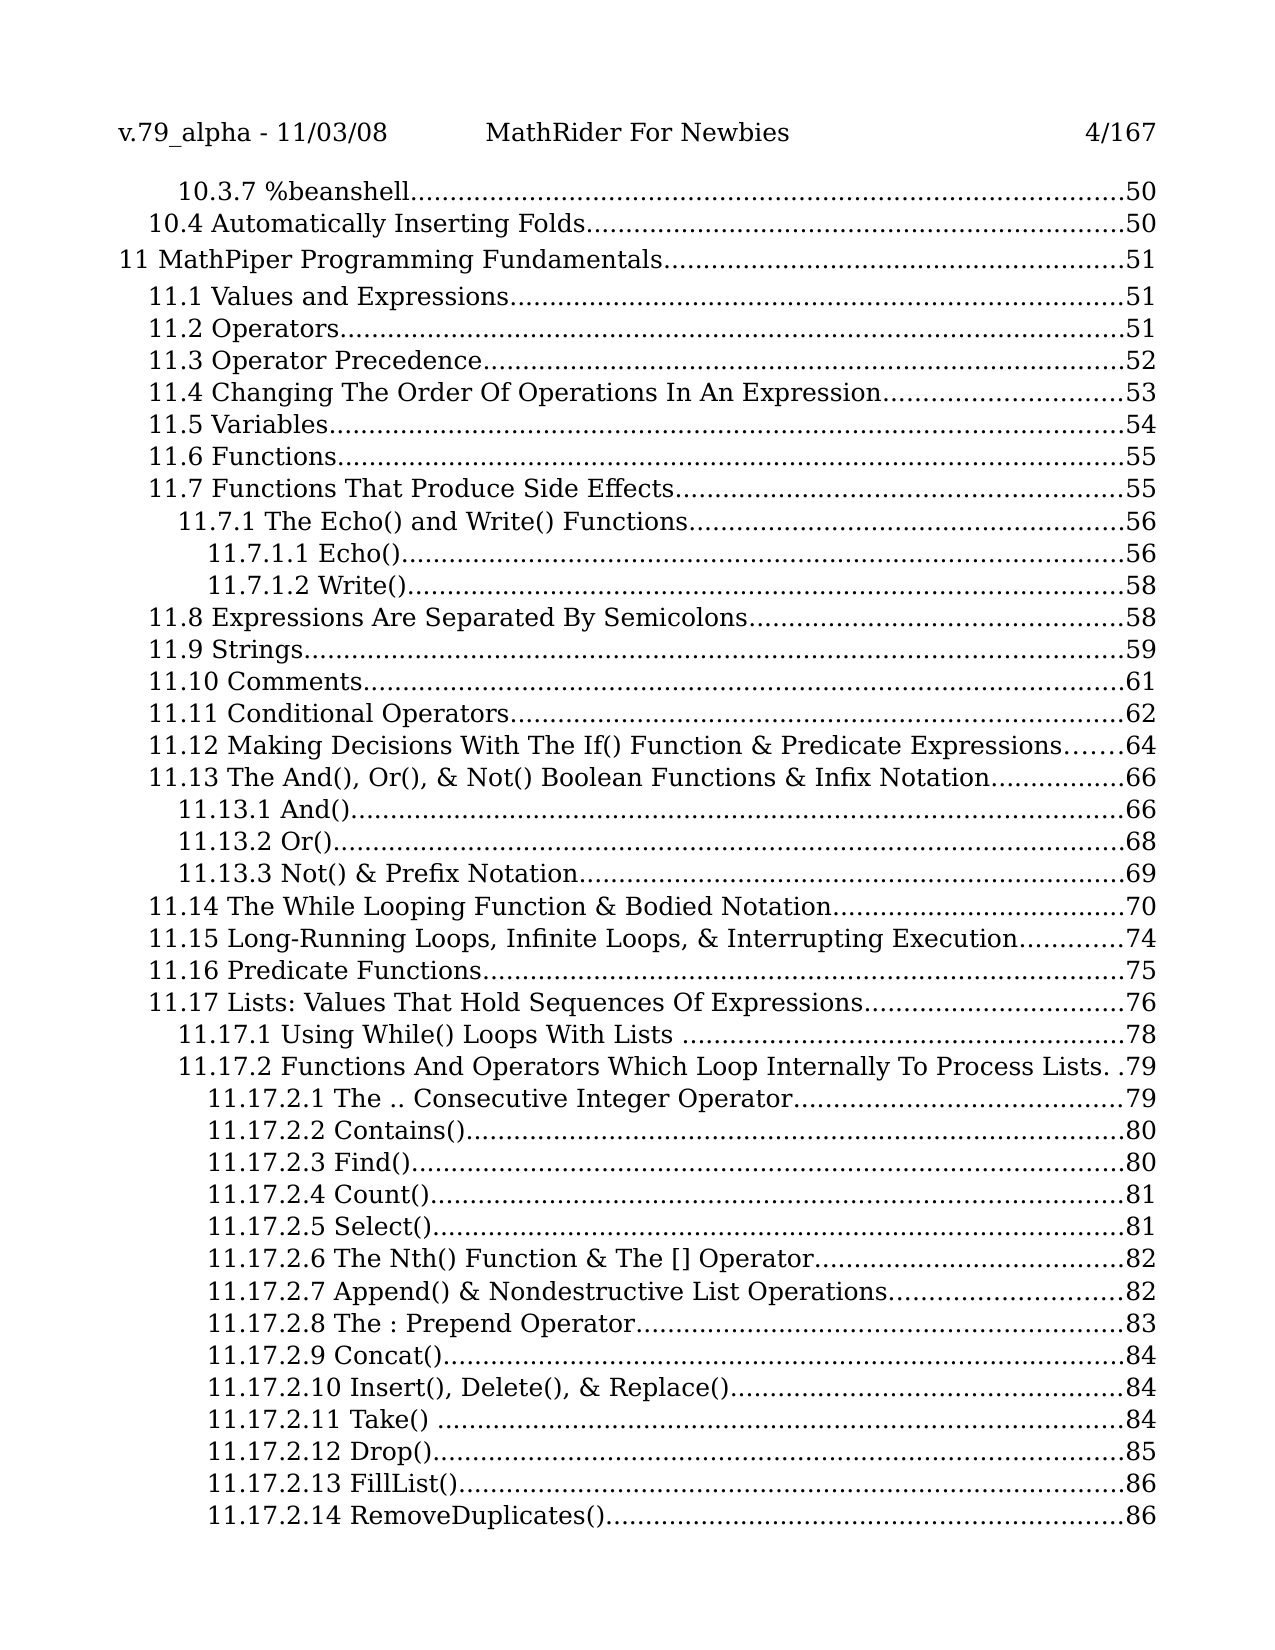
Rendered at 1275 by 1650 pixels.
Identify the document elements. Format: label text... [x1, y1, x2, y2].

text 11.7 Functions That Produce Side Effects 55 [148, 475, 1157, 504]
text 11.13.3 Not() & Prefix Notation 69 [177, 860, 1157, 889]
text 11.17.2.1 The .. Consecutive Integer Operator 79 [207, 1084, 1157, 1113]
text 10.4 Automatically Inserting Folds 50 [148, 209, 1157, 238]
text 11.5 Variables 54 [148, 411, 1157, 440]
text 11.4 Changing The Order Of Operations In An Expression 53 [148, 378, 1157, 408]
text 11.17.2.2 Contains() 80 [207, 1116, 1157, 1146]
text 11.17.2.3 Find() 80 [207, 1148, 1157, 1178]
text 11.15 Long-Running Loops, Infinite Loops, & Interrupting Execution 74 [148, 924, 1157, 953]
text 11.10 Comments 61 [148, 667, 1157, 696]
text 11.11 Conditional Operators 62 [148, 699, 1157, 728]
text 11.17.2.6 The Nth() Function & The [] Operator 82 [207, 1245, 1157, 1274]
text 11.13.2 Or() 68 [177, 828, 1157, 857]
text 11.17 Lists: Values That Hold Sequences Of Expressions 76 [148, 988, 1157, 1017]
text 11.17.2.13 FillList() 86 [207, 1469, 1157, 1498]
text 11.13.1 And() 66 [177, 796, 1157, 825]
text 11.8 Expressions Are Separated By Semicolons 58 [148, 603, 1157, 632]
text 11.17.2.7 Append() & Nondestructive List Operations 82 [207, 1277, 1157, 1306]
text 11.7.1 The Echo() and Write() Functions 56 [177, 507, 1157, 536]
text 11.12 Making Decisions With The If() Function & Predicate Expressions 64 [148, 731, 1157, 761]
text 11.9 Strings 59 [148, 635, 1157, 664]
text 11.17.2.10 Insert(), Delete(), & Replace() 84 [207, 1373, 1157, 1402]
text 11.6 Functions 55 [148, 443, 1157, 472]
text 11.7.1.2 Write() 58 [207, 571, 1157, 600]
text 11 MathPiper Programming Fundamentals 51 [118, 246, 1157, 275]
text 11.16 Predicate Functions 75 [148, 956, 1157, 985]
text 11.17.2 Functions And Operators Which Loop Internally To Process Lists 79 [177, 1052, 1157, 1081]
text 11.17.2.8 The : Prepend Operator 83 [207, 1309, 1157, 1338]
text 11.17.2.5 Select() 81 [207, 1213, 1157, 1242]
text 11.14 The While Looping Function & Bodied Notation 70 [148, 892, 1157, 921]
text 11.17.2.12 Drop() 85 [207, 1437, 1157, 1466]
text 11.3 Operator Precedence 52 [148, 346, 1157, 376]
text 11.17.2.9 Concat() 84 [207, 1341, 1157, 1370]
text 11.2 Operators 51 [148, 314, 1157, 343]
text 11.17.2.4 Count() 81 [207, 1181, 1157, 1210]
text 10.3.7 %beanshell 50 [177, 177, 1157, 206]
text 11.17.2.14 RemoveDuplicates() 86 [207, 1501, 1157, 1531]
text 11.17.1 Using While() Loops With Lists 78 [177, 1020, 1157, 1049]
text 11.1 Values and Expressions 51 [148, 282, 1157, 311]
text 11.13 The And(), Or(), & Not() Boolean Functions & Infix Notation 66 [148, 763, 1157, 793]
text 11.7.1.1 Echo() 56 [207, 539, 1157, 568]
text 11.17.2.11 Take() 84 [207, 1405, 1157, 1434]
